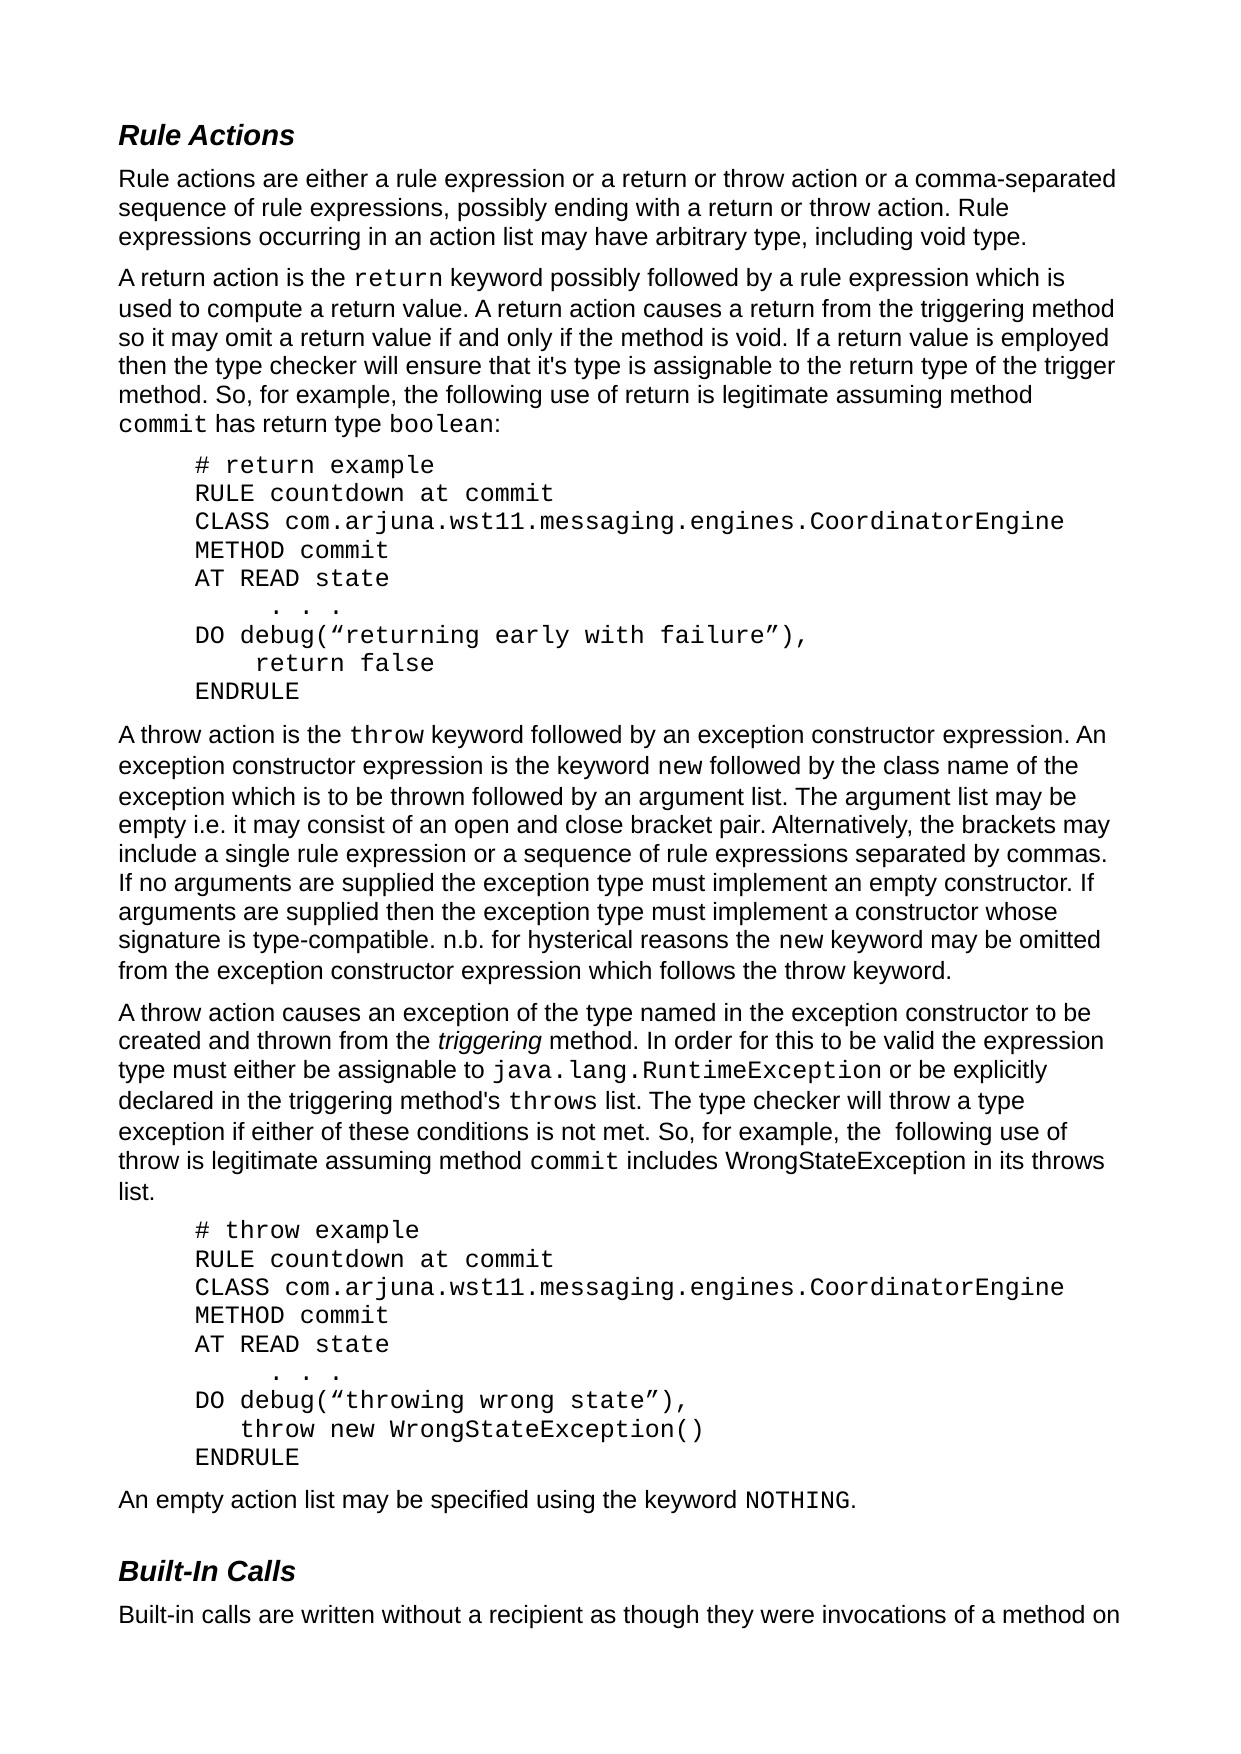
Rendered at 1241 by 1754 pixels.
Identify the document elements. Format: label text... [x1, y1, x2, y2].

text A return action is the return keyword possibly followed by a rule expression which is used to compute a return value. A return action causes a return from the triggering method so it may omit a return value if and only if the method is void. If a return value is employed then the type checker will ensure that it's type is assignable to the return type of the trigger method. So, for example, the following use of return is legitimate assuming method commit has return type boolean: [118, 263, 1122, 440]
text A throw action is the throw keyword followed by an exception constructor expression. An exception constructor expression is the keyword new followed by the class name of the exception which is to be thrown followed by an argument list. The argument list may be empty i.e. it may consist of an open and close bracket pair. Alternatively, the brackets may include a single rule expression or a sequence of rule expressions separated by commas. If no arguments are supplied the exception type must implement an empty constructor. If arguments are supplied then the exception type must implement a constructor whose signature is type-compatible. n.b. for hysterical reasons the new keyword may be omitted from the exception constructor expression which follows the throw keyword. [118, 720, 1122, 985]
subtitle Built-In Calls [118, 1554, 1122, 1587]
text # return example RULE countdown at commit CLASS com.arjuna.wst11.messaging.engines.CoordinatorEngine METHOD commit AT READ state . . . DO debug(“returning early with failure”), return false ENDRULE [194, 452, 1122, 707]
text An empty action list may be specified using the keyword NOTHING. [118, 1485, 1122, 1516]
text Built-in calls are written without a recipient as though they were invocations of a method on [118, 1600, 1122, 1629]
subtitle Rule Actions [118, 118, 1122, 152]
text # throw example RULE countdown at commit CLASS com.arjuna.wst11.messaging.engines.CoordinatorEngine METHOD commit AT READ state . . . DO debug(“throwing wrong state”), throw new WrongStateException() ENDRULE [194, 1218, 1122, 1473]
text Rule actions are either a rule expression or a return or throw action or a comma-separated sequence of rule expressions, possibly ending with a return or throw action. Rule expressions occurring in an action list may have arbitrary type, including void type. [118, 164, 1122, 250]
text A throw action causes an exception of the type named in the exception constructor to be created and thrown from the triggering method. In order for this to be valid the expression type must either be assignable to java.lang.RuntimeException or be explicitly declared in the triggering method's throws list. The type checker will throw a type exception if either of these conditions is not met. So, for example, the following use of throw is legitimate assuming method commit includes WrongStateException in its throws list. [118, 998, 1122, 1205]
